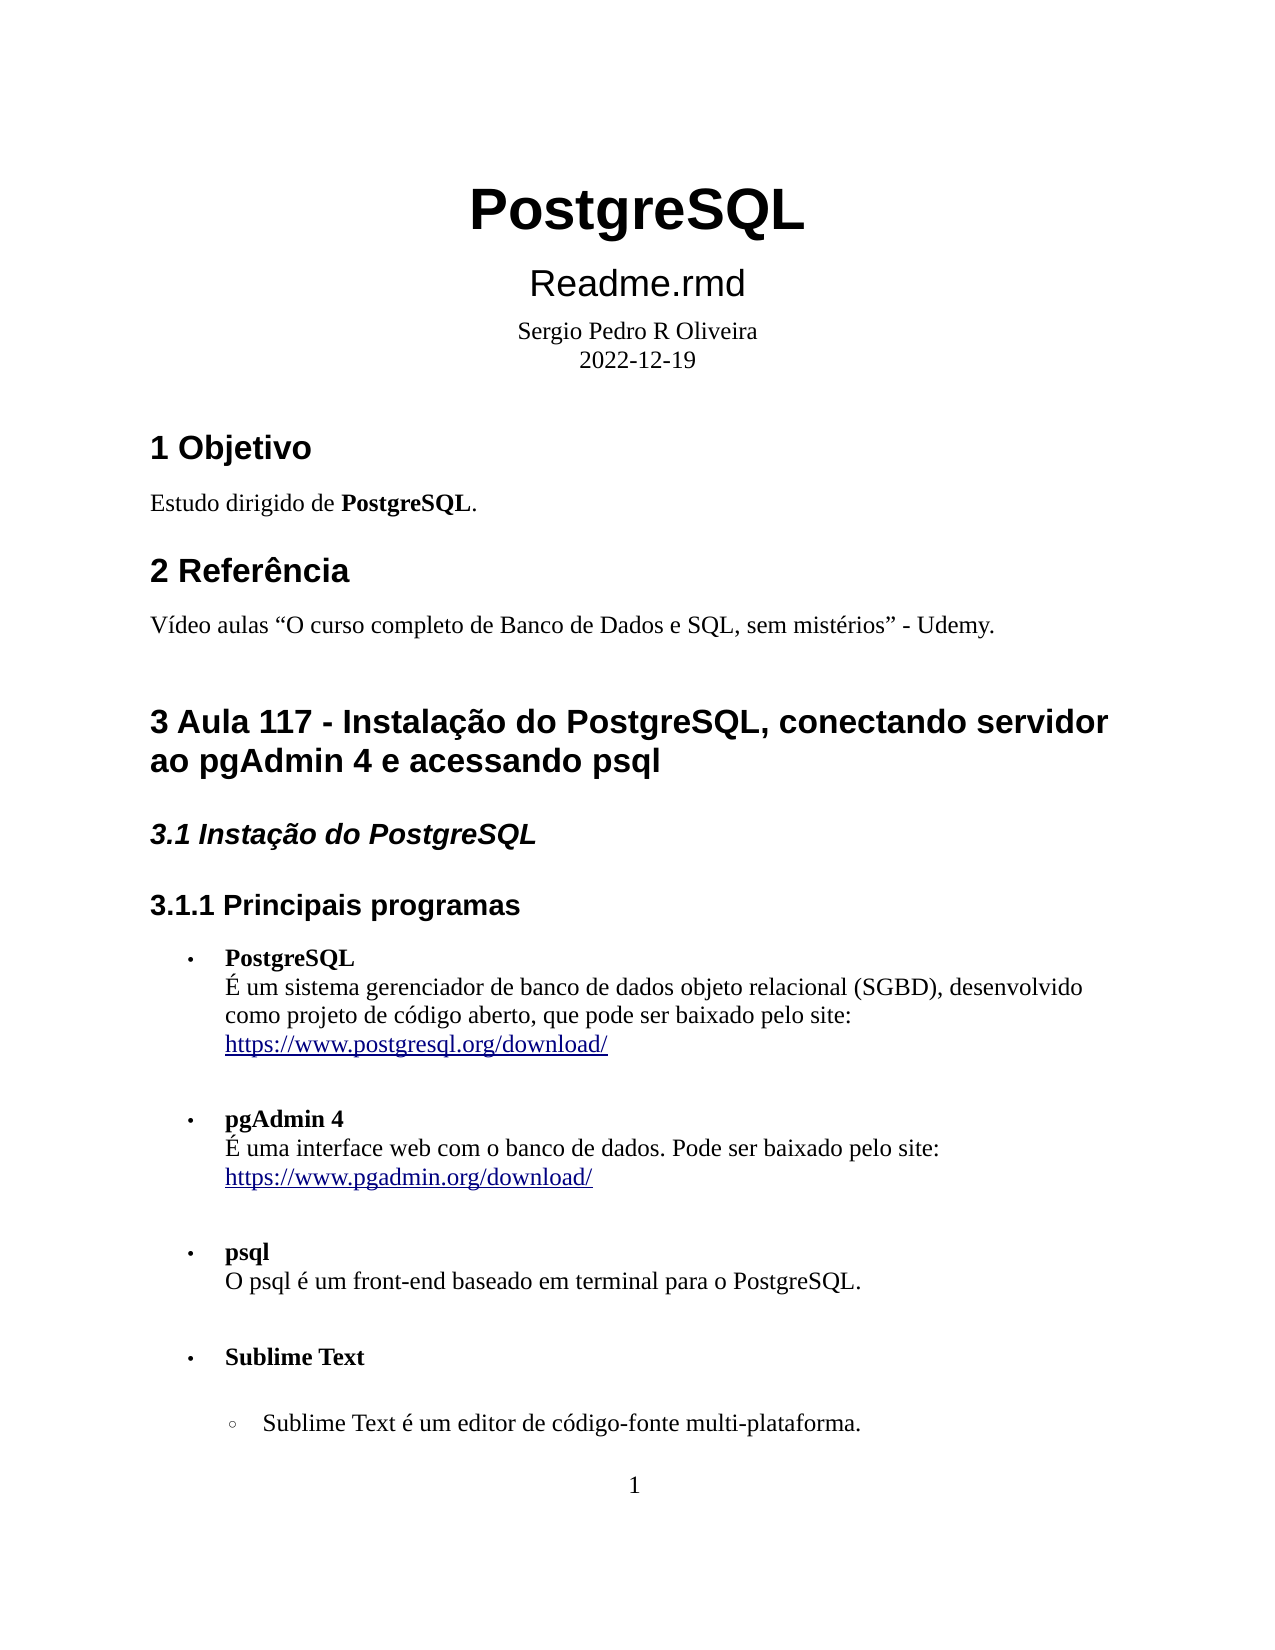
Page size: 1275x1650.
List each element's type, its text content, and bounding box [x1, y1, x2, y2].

list Sublime Text é um editor de código-fonte multi-plataforma. [225, 1408, 1125, 1437]
subtitle 3 Aula 117 - Instalação do PostgreSQL, conectando servidor ao pgAdmin 4 e acessando psql [150, 702, 1125, 779]
list Sublime Text [187, 1342, 1125, 1399]
text Estudo dirigido de PostgreSQL. [150, 488, 1125, 517]
list psql O psql é um front-end baseado em terminal para o PostgreSQL. [187, 1237, 1125, 1324]
subtitle 3.1 Instação do PostgreSQL [150, 817, 1125, 850]
text 2022-12-19 [150, 345, 1125, 374]
title PostgreSQL [150, 175, 1125, 242]
subtitle 2 Referência [150, 551, 1125, 589]
subtitle 1 Objetivo [150, 428, 1125, 466]
list pgAdmin 4 É uma interface web com o banco de dados. Pode ser baixado pelo site: https://www.pgadmin.org/download/ [187, 1104, 1125, 1219]
subtitle Readme.rmd [150, 261, 1125, 304]
text Sergio Pedro R Oliveira [150, 316, 1125, 345]
subtitle 3.1.1 Principais programas [150, 888, 1125, 921]
text Vídeo aulas “O curso completo de Banco de Dados e SQL, sem mistérios” - Udemy. [150, 611, 1125, 639]
list PostgreSQL É um sistema gerenciador de banco de dados objeto relacional (SGBD), desenvolvido como projeto de código aberto, que pode ser baixado pelo site: https://www.postgresql.org/download/ [187, 943, 1125, 1087]
